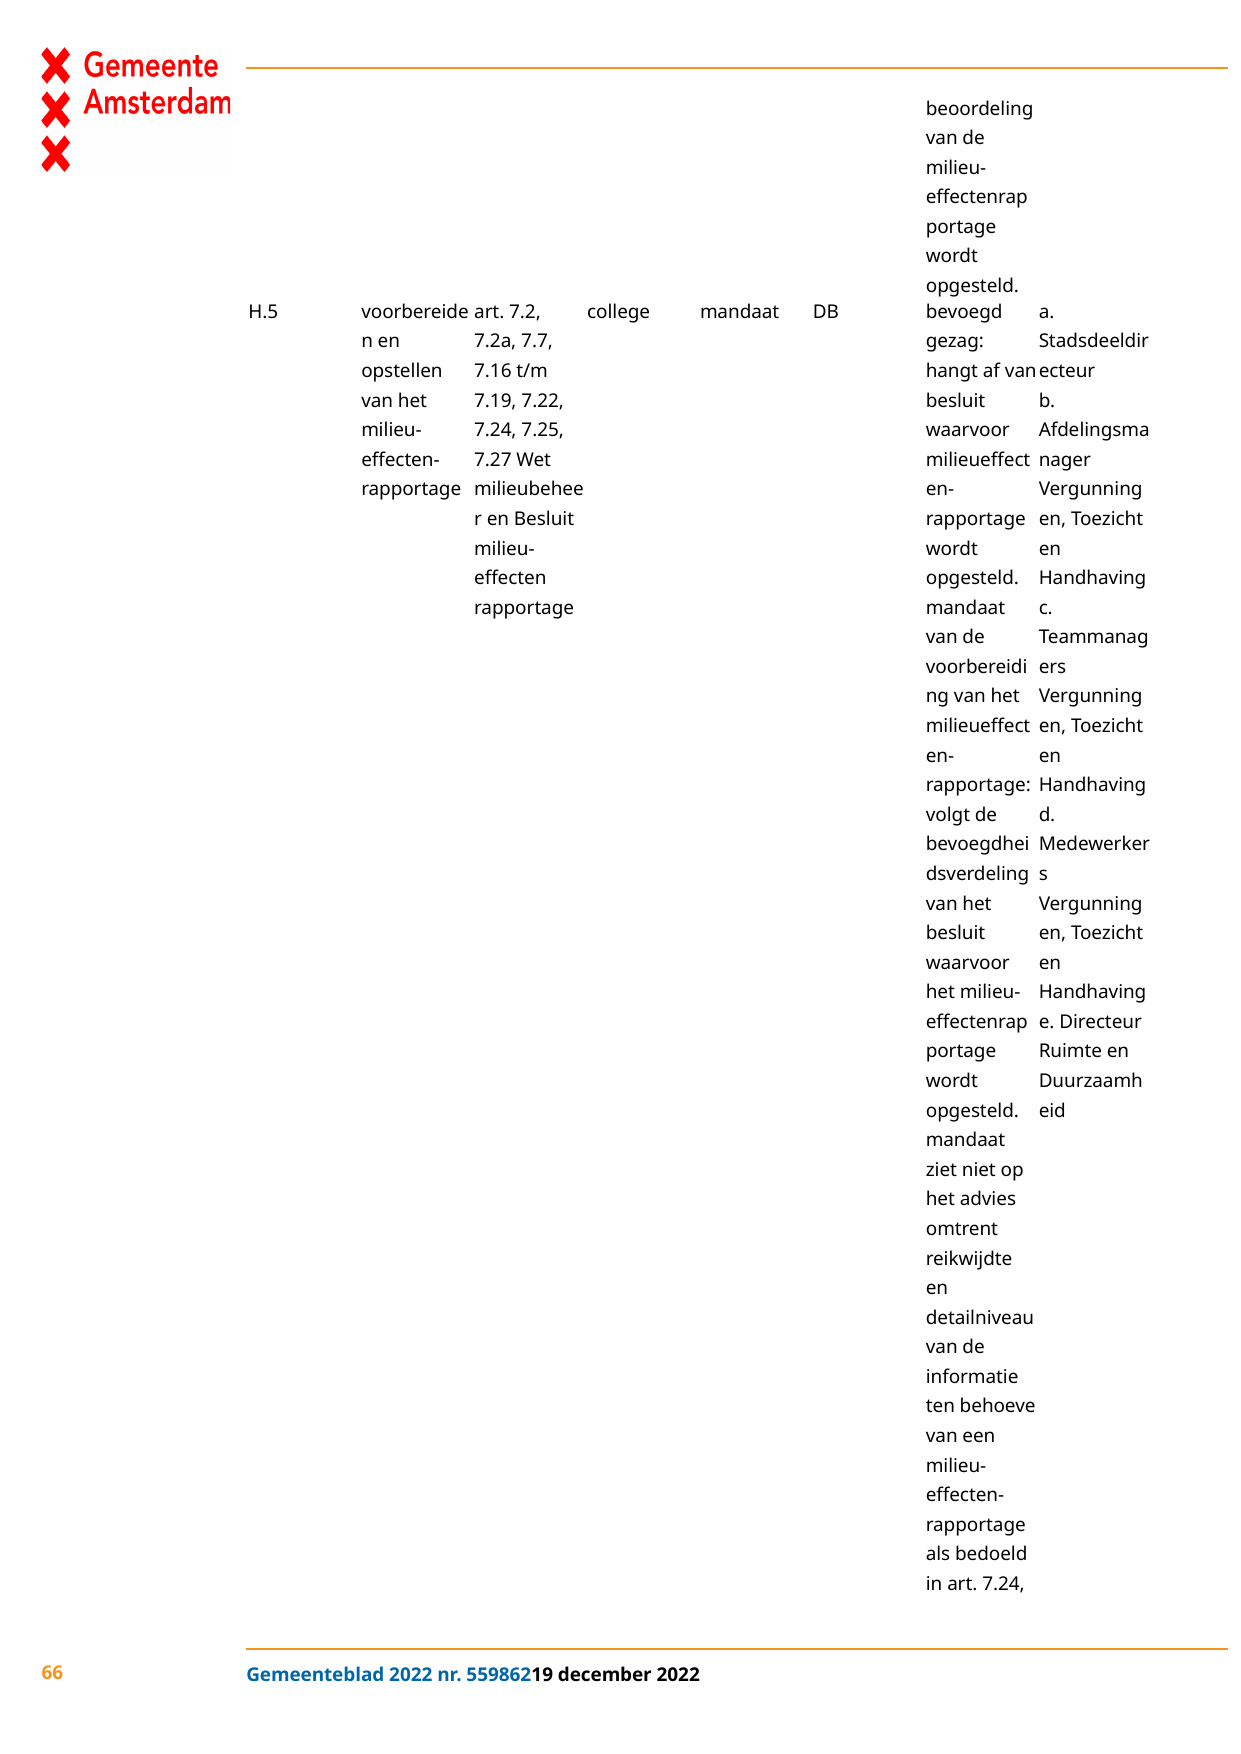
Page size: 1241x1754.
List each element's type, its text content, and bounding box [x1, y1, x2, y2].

table_cell [248, 95, 361, 298]
table_cell college [587, 298, 700, 1596]
table_cell [474, 95, 587, 298]
table_cell [361, 95, 474, 298]
table_cell mandaat [700, 298, 813, 1596]
picture [41, 47, 231, 172]
table_cell [700, 95, 813, 298]
table_cell a. Stadsdeeldirecteur b. Afdelingsmanager Vergunningen, Toezicht en Handhaving c. Teammanagers Vergunningen, Toezicht en Handhaving d. Medewerkers Vergunningen, Toezicht en Handhaving e. Directeur Ruimte en Duurzaamheid [1039, 298, 1152, 1596]
table_cell beoordeling van de milieu-effectenrapportage wordt opgesteld. [926, 95, 1038, 298]
table_cell voorbereiden en opstellen van het milieu-effecten-rapportage [361, 298, 474, 1596]
table_cell DB [813, 298, 926, 1596]
table_cell [587, 95, 700, 298]
table_cell art. 7.2, 7.2a, 7.7, 7.16 t/m 7.19, 7.22, 7.24, 7.25, 7.27 Wet milieubeheer en Besluit milieu- effecten rapportage [474, 298, 587, 1596]
table_cell [813, 95, 926, 298]
table_cell H.5 [248, 298, 361, 1596]
table_cell bevoegd gezag: hangt af van besluit waarvoor milieueffecten-rapportage wordt opgesteld. mandaat van de voorbereiding van het milieueffecten-rapportage: volgt de bevoegdheidsverdeling van het besluit waarvoor het milieu-effectenrapportage wordt opgesteld. mandaat ziet niet op het advies omtrent reikwijdte en detailniveau van de informatie ten behoeve van een milieu-effecten-rapportage als bedoeld in art. 7.24, [926, 298, 1038, 1596]
table_cell [1039, 95, 1152, 298]
